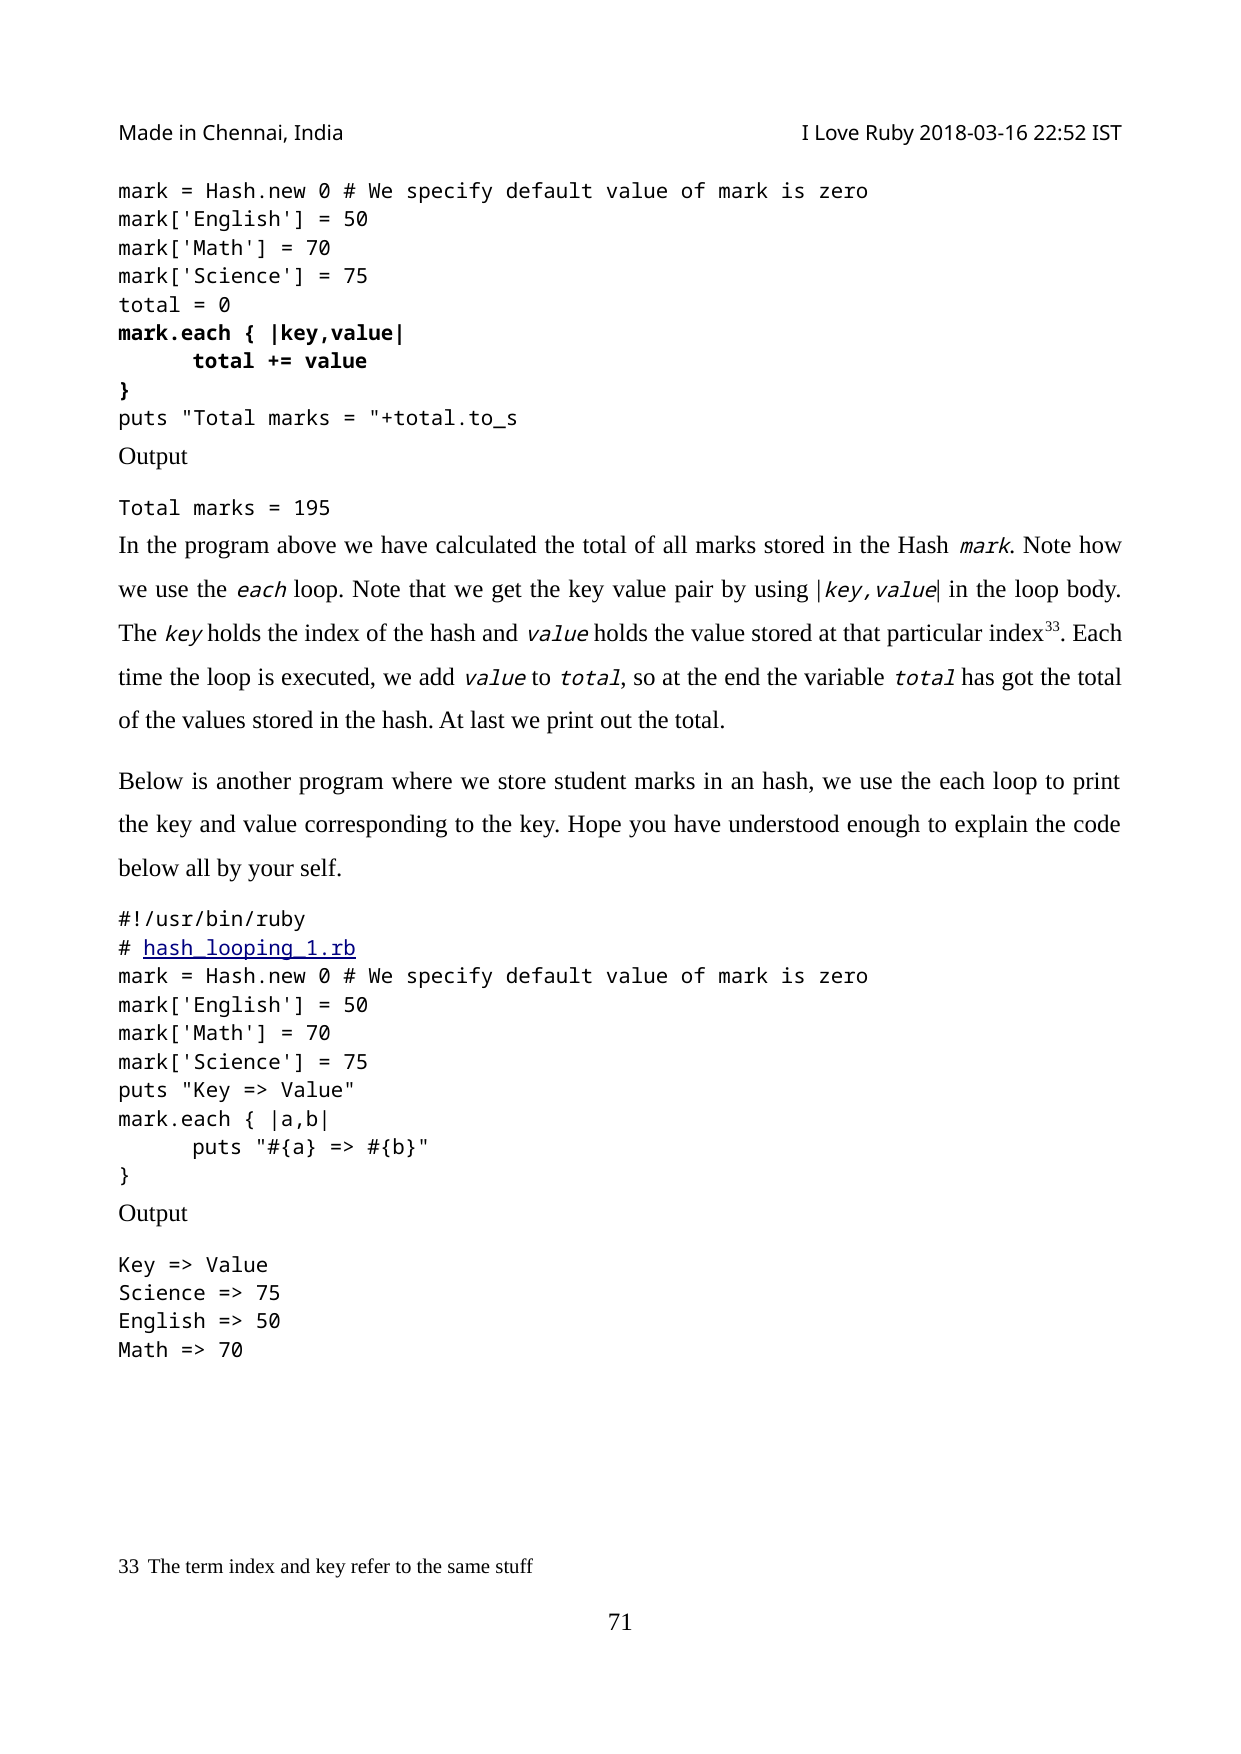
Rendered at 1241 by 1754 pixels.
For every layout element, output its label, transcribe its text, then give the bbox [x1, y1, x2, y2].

text total = 0 [118, 290, 1122, 318]
text } [118, 1161, 1122, 1189]
text puts "#{a} => #{b}" [118, 1132, 1122, 1161]
text total += value [118, 347, 1122, 375]
text In the program above we have calculated the total of all marks stored in the Hash mark. Note how we use the each loop. Note that we get the key value pair by using |key,value| in the loop body. The key holds the index of the hash and value holds the value stored at that particular index. Each time the loop is executed, we add value to total, so at the end the variable total has got the total of the values stored in the hash. At last we print out the total. [118, 530, 1122, 734]
text mark['Math'] = 70 [118, 233, 1122, 261]
text # hash_looping_1.rb [118, 933, 1122, 961]
text mark.each { |key,value| [118, 318, 1122, 347]
text Below is another program where we store student marks in an hash, we use the each loop to print the key and value corresponding to the key. Hope you have understood enough to explain the code below all by your self. [118, 766, 1122, 881]
text mark['English'] = 50 [118, 204, 1122, 233]
text mark = Hash.new 0 # We specify default value of mark is zero [118, 176, 1122, 204]
text The term index and key refer to the same stuff [118, 1553, 1122, 1578]
text Total marks = 195 [118, 493, 1122, 521]
text Key => Value [118, 1250, 1122, 1278]
text mark['Math'] = 70 [118, 1018, 1122, 1047]
text Output [118, 441, 1122, 469]
text mark['Science'] = 75 [118, 261, 1122, 290]
text English => 50 [118, 1307, 1122, 1335]
text mark['Science'] = 75 [118, 1047, 1122, 1075]
text puts "Key => Value" [118, 1075, 1122, 1104]
text mark['English'] = 50 [118, 990, 1122, 1018]
text #!/usr/bin/ruby [118, 904, 1122, 933]
text mark = Hash.new 0 # We specify default value of mark is zero [118, 961, 1122, 990]
text mark.each { |a,b| [118, 1104, 1122, 1132]
text Math => 70 [118, 1335, 1122, 1363]
text Output [118, 1198, 1122, 1227]
text puts "Total marks = "+total.to_s [118, 403, 1122, 432]
text } [118, 375, 1122, 403]
text Science => 75 [118, 1278, 1122, 1307]
